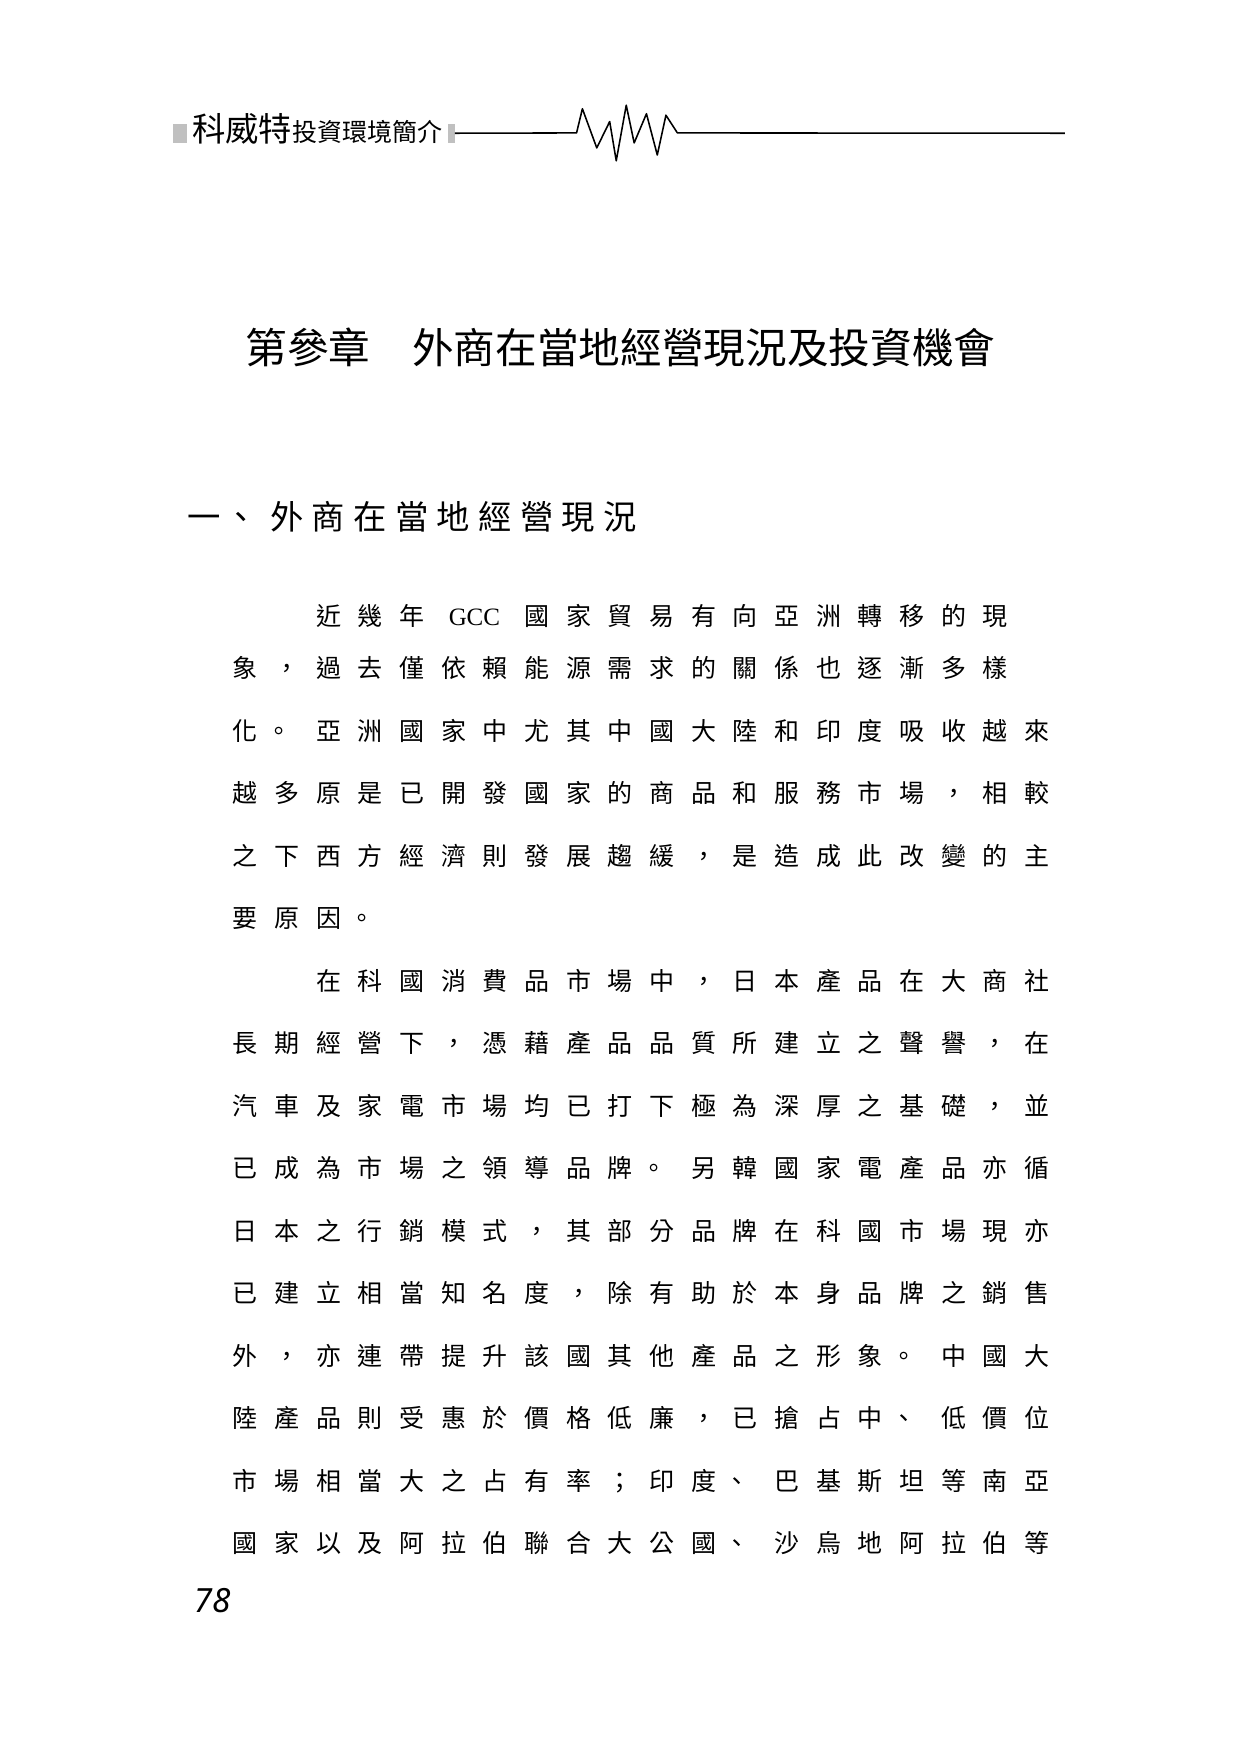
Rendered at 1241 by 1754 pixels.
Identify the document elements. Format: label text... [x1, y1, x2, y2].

text 在科國消費品市場中，日本產品在大商社長期經營下，憑藉產品品質所建立之聲譽，在汽車及家電市場均已打下極為深厚之基礎，並已成為市場之領導品牌。另韓國家電產品亦循日本之行銷模式，其部分品牌在科國市場現亦已建立相當知名度，除有助於本身品牌之銷售外，亦連帶提升該國其他產品之形象。中國大陸產品則受惠於價格低廉，已搶占中、低價位市場相當大之占有率；印度、巴基斯坦等南亞國家以及阿拉伯聯合大公國、沙烏地阿拉伯等 [224, 938, 1058, 1563]
text 近幾年GCC國家貿易有向亞洲轉移的現象，過去僅依賴能源需求的關係也逐漸多樣化。亞洲國家中尤其中國大陸和印度吸收越來越多原是已開發國家的商品和服務市場，相較之下西方經濟則發展趨緩，是造成此改變的主要原因。 [224, 563, 1058, 938]
text 一、外商在當地經營現況 [183, 473, 1058, 536]
text 第參章 外商在當地經營現況及投資機會 [183, 304, 1058, 366]
